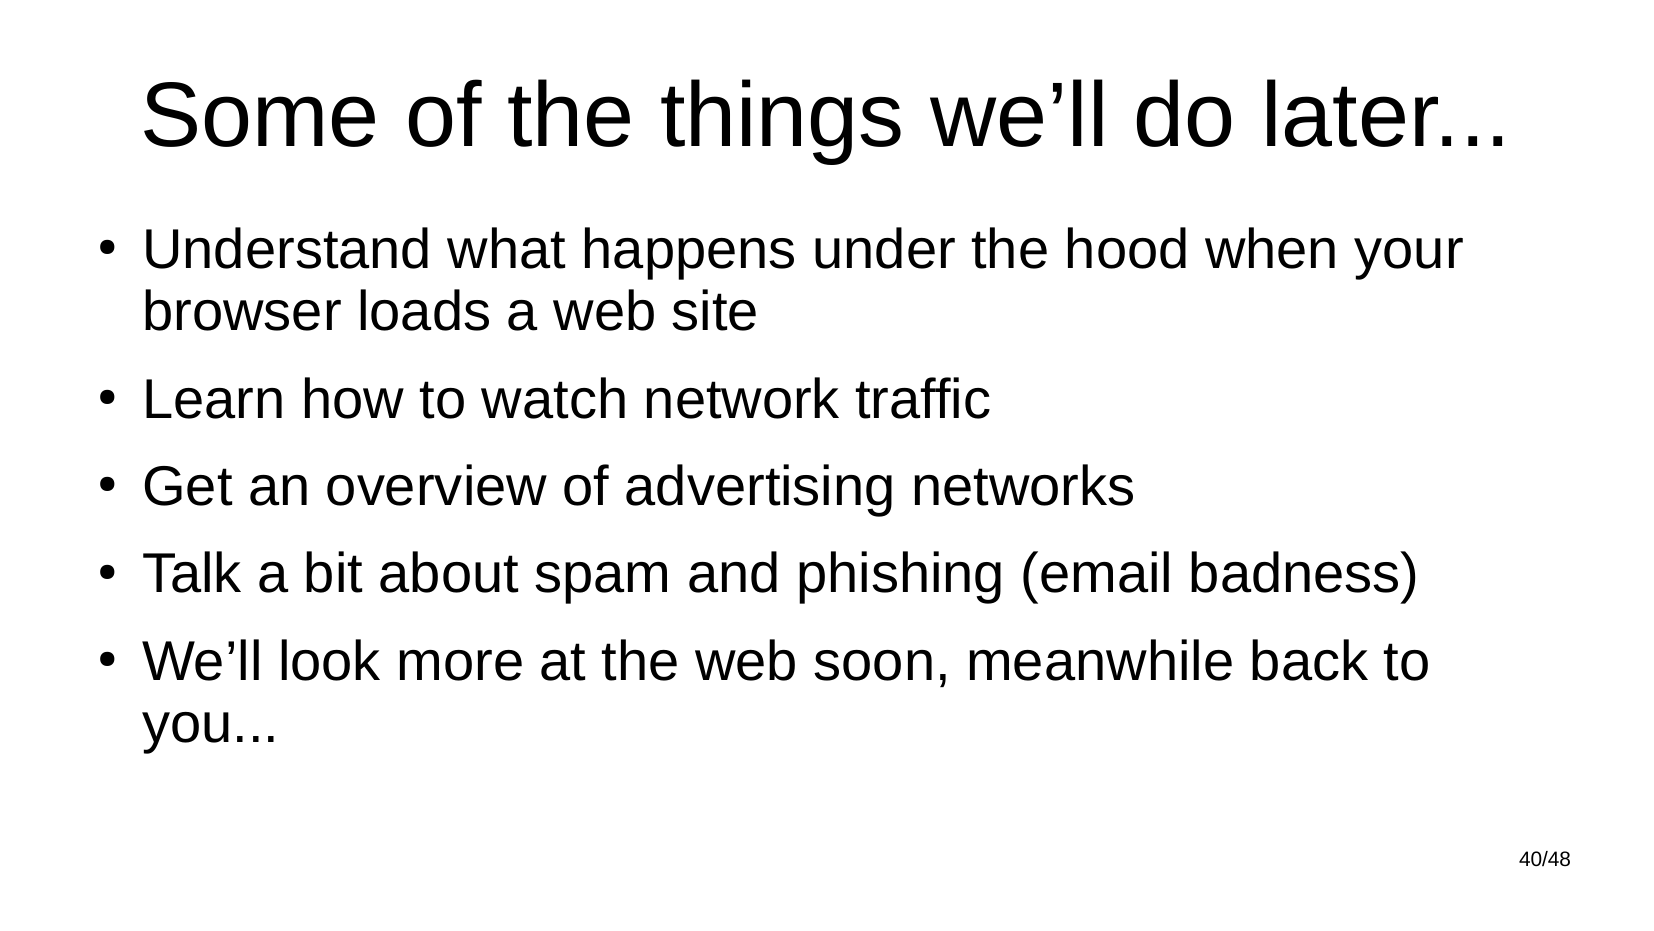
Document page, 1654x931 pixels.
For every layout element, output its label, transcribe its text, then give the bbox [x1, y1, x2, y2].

list Understand what happens under the hood when your browser loads a web site Learn how to watch network traffic Get an overview of advertising networks Talk a bit about spam and phishing (email badness) We’ll look more at the web soon, meanwhile back to you... [82, 217, 1571, 758]
title Some of the things we’ll do later... [82, 37, 1571, 193]
